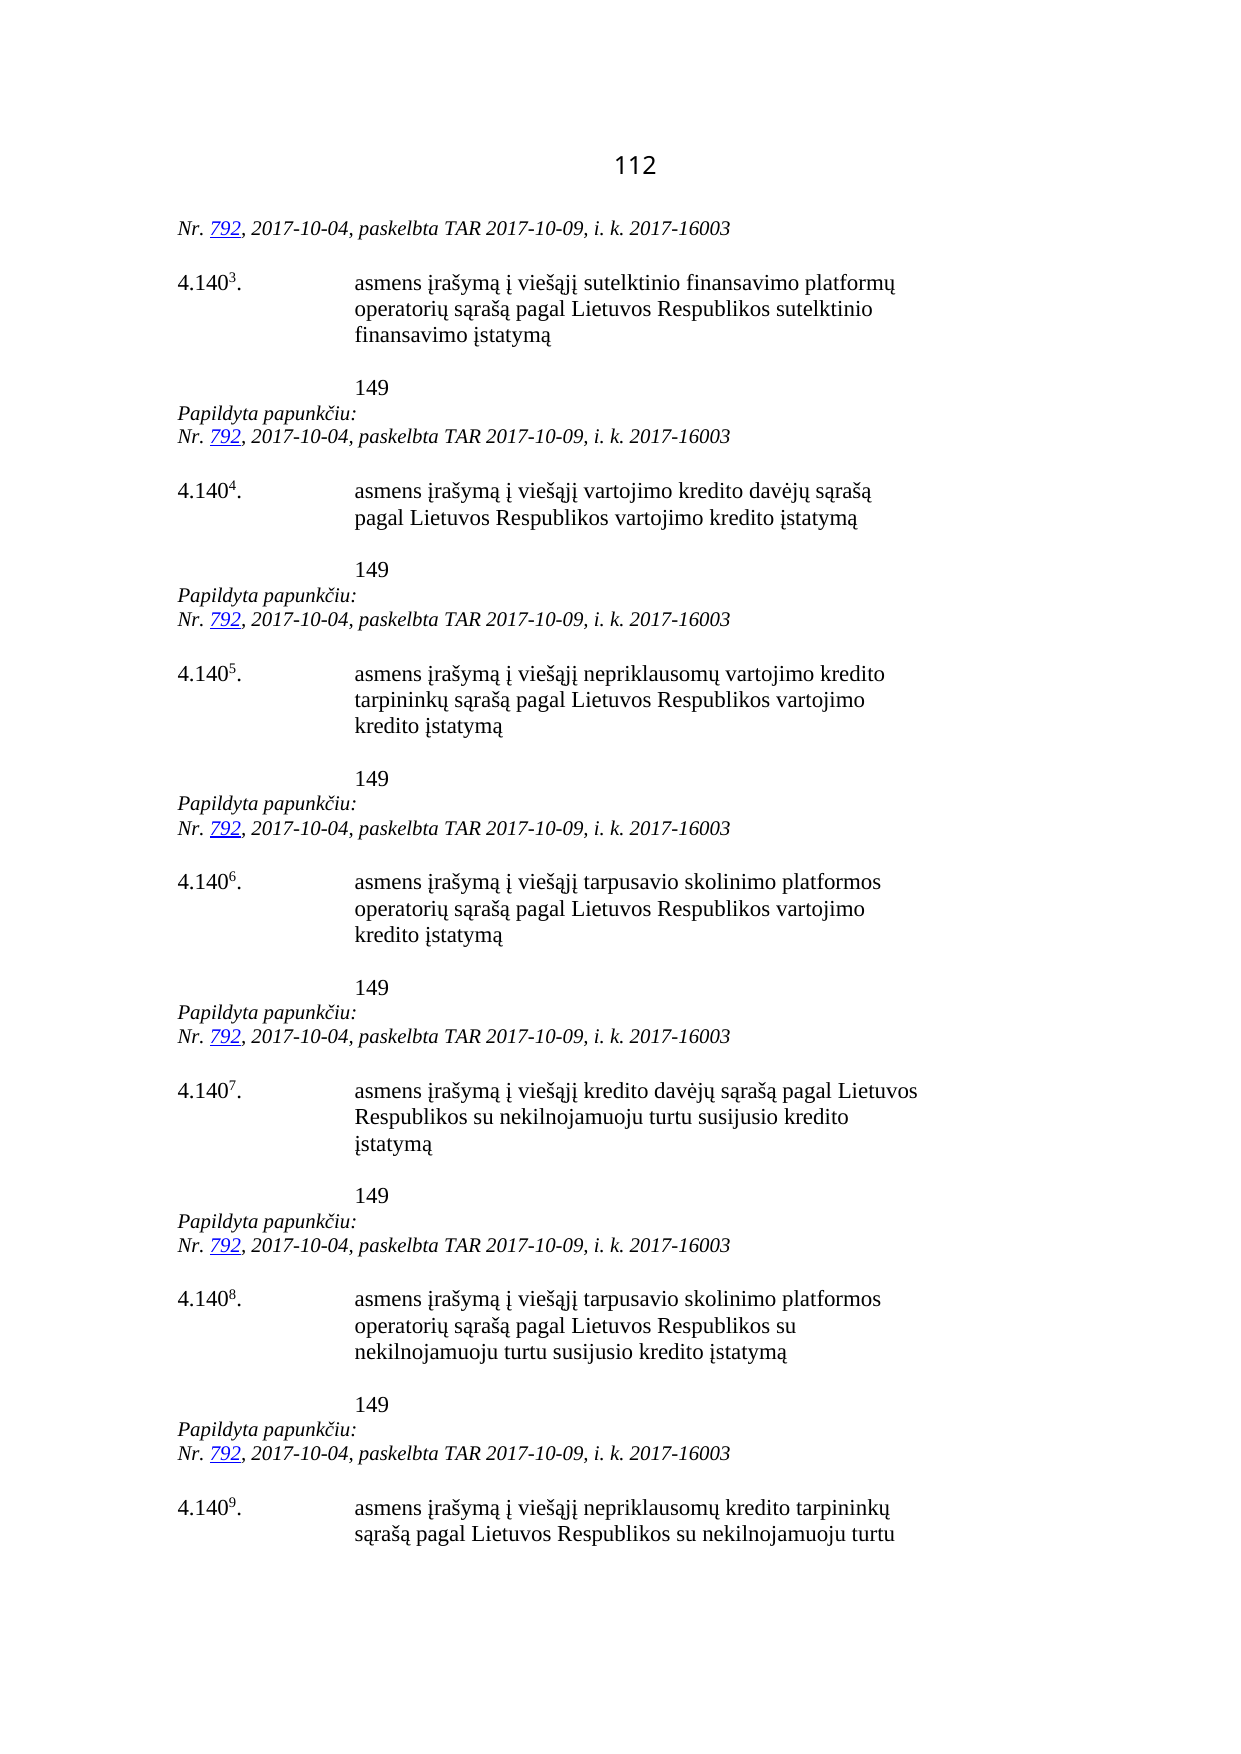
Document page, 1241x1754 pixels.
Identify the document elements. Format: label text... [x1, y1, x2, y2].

text Nr. 792, 2017-10-04, paskelbta TAR 2017-10-09, i. k. 2017-16003 [177, 1441, 1093, 1465]
text Papildyta papunkčiu: [177, 1417, 1093, 1441]
text 4.1404. asmens įrašymą į viešąjį vartojimo kredito davėjų sąrašą [177, 477, 945, 504]
text Papildyta papunkčiu: [177, 400, 1093, 424]
text Papildyta papunkčiu: [177, 583, 1093, 607]
text pagal Lietuvos Respublikos vartojimo kredito įstatymą 149 [354, 504, 945, 583]
text Nr. 792, 2017-10-04, paskelbta TAR 2017-10-09, i. k. 2017-16003 [177, 1233, 1093, 1257]
text operatorių sąrašą pagal Lietuvos Respublikos sutelktinio [354, 295, 945, 321]
text įstatymą 149 [354, 1129, 945, 1209]
text 4.1409. asmens įrašymą į viešąjį nepriklausomų kredito tarpininkų [177, 1494, 945, 1521]
text 4.1403. asmens įrašymą į viešąjį sutelktinio finansavimo platformų [177, 269, 945, 295]
text Nr. 792, 2017-10-04, paskelbta TAR 2017-10-09, i. k. 2017-16003 [177, 216, 1093, 240]
text kredito įstatymą 149 [354, 921, 945, 1000]
text Papildyta papunkčiu: [177, 1000, 1093, 1024]
text nekilnojamuoju turtu susijusio kredito įstatymą 149 [354, 1338, 945, 1417]
text 4.1408. asmens įrašymą į viešąjį tarpusavio skolinimo platformos [177, 1286, 945, 1312]
text sąrašą pagal Lietuvos Respublikos su nekilnojamuoju turtu [354, 1521, 945, 1547]
text Papildyta papunkčiu: [177, 1209, 1093, 1233]
text Respublikos su nekilnojamuoju turtu susijusio kredito [354, 1103, 945, 1129]
text operatorių sąrašą pagal Lietuvos Respublikos su [354, 1312, 945, 1338]
text 4.1405. asmens įrašymą į viešąjį nepriklausomų vartojimo kredito [177, 659, 945, 686]
text finansavimo įstatymą 149 [354, 321, 945, 400]
text 4.1406. asmens įrašymą į viešąjį tarpusavio skolinimo platformos [177, 868, 945, 894]
text operatorių sąrašą pagal Lietuvos Respublikos vartojimo [354, 894, 945, 921]
text Nr. 792, 2017-10-04, paskelbta TAR 2017-10-09, i. k. 2017-16003 [177, 424, 1093, 448]
text 4.1407. asmens įrašymą į viešąjį kredito davėjų sąrašą pagal Lietuvos [177, 1077, 945, 1103]
text kredito įstatymą 149 [354, 712, 945, 791]
text Nr. 792, 2017-10-04, paskelbta TAR 2017-10-09, i. k. 2017-16003 [177, 607, 1093, 631]
text Nr. 792, 2017-10-04, paskelbta TAR 2017-10-09, i. k. 2017-16003 [177, 1024, 1093, 1048]
text Papildyta papunkčiu: [177, 791, 1093, 815]
text tarpininkų sąrašą pagal Lietuvos Respublikos vartojimo [354, 686, 945, 712]
text Nr. 792, 2017-10-04, paskelbta TAR 2017-10-09, i. k. 2017-16003 [177, 815, 1093, 839]
